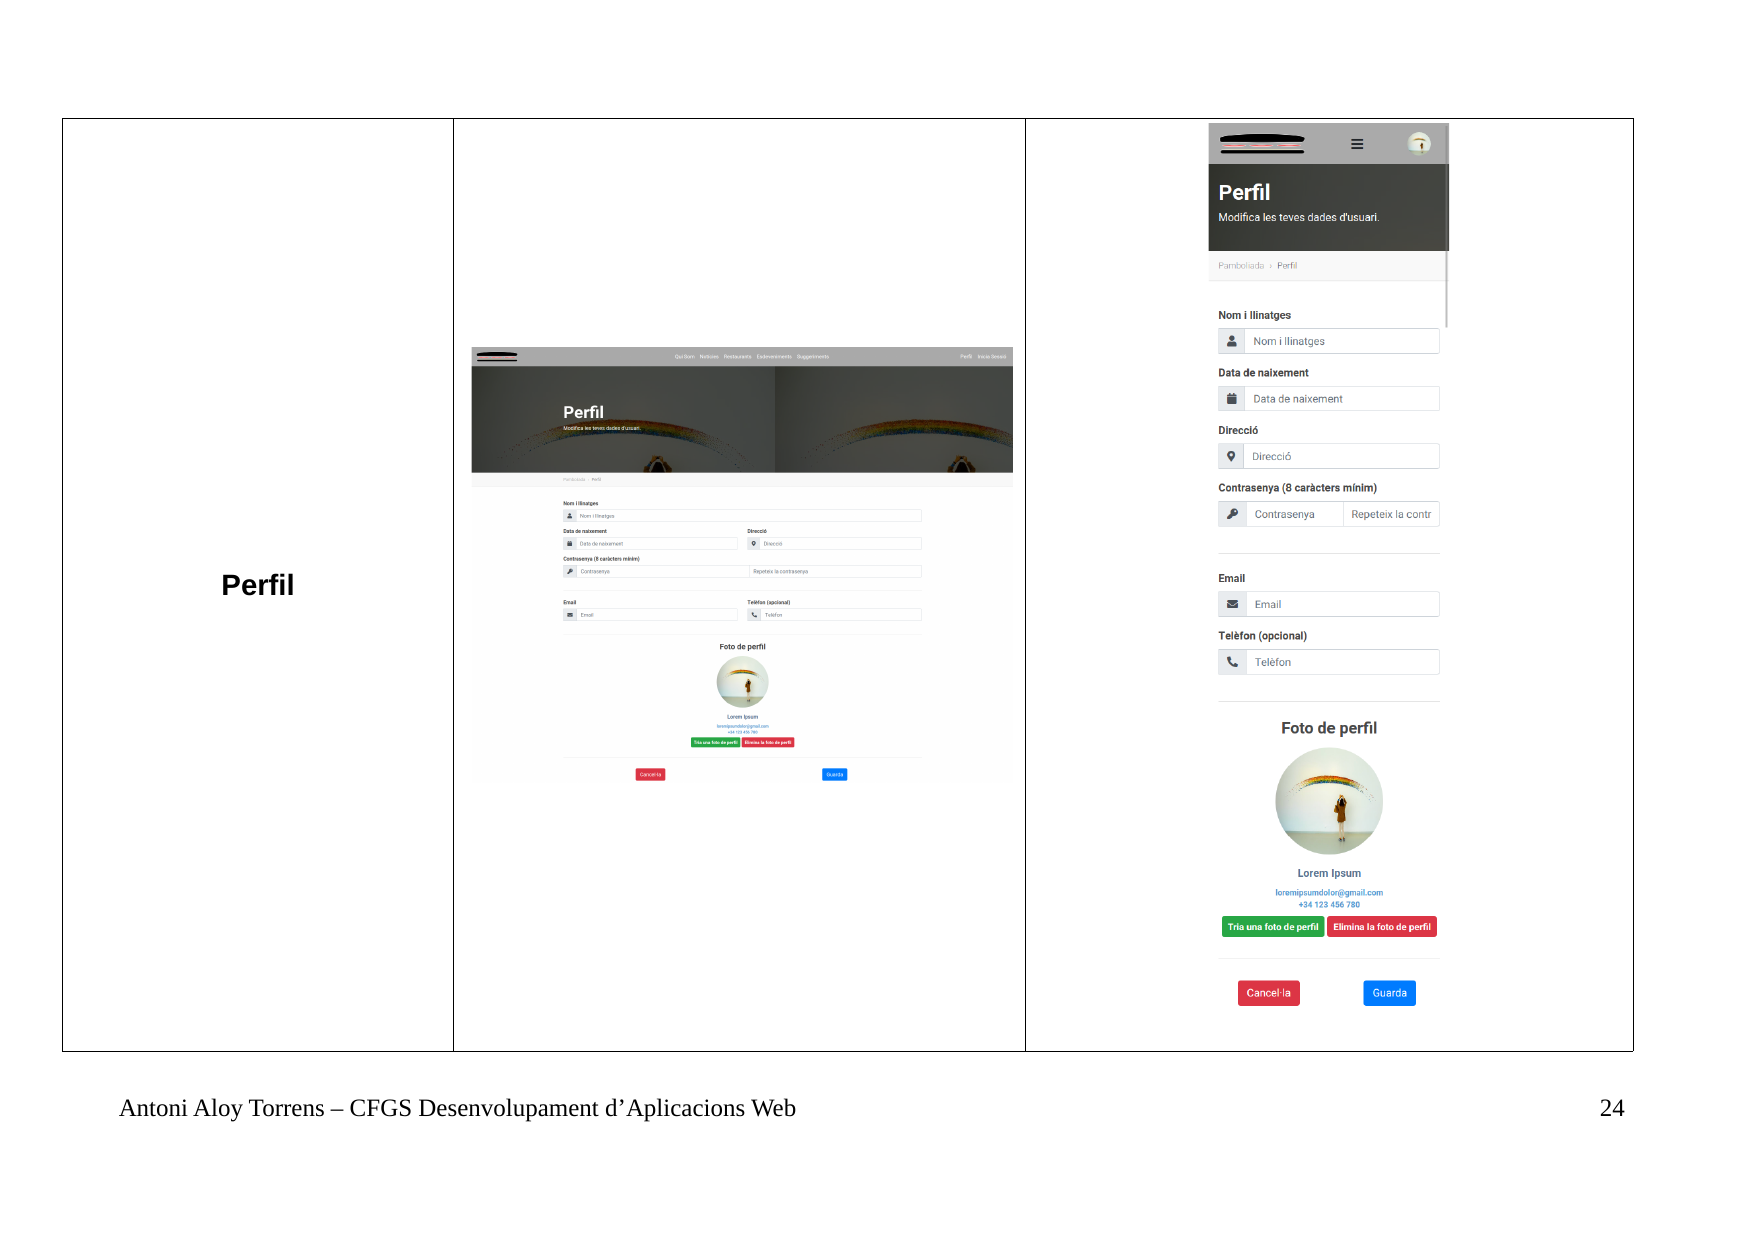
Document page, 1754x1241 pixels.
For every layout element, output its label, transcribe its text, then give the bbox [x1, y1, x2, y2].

picture [1208, 123, 1450, 1011]
table_cell [1026, 119, 1633, 1051]
picture [471, 347, 1013, 783]
table_cell [454, 119, 1025, 1051]
table_cell Perfil [63, 119, 453, 1051]
